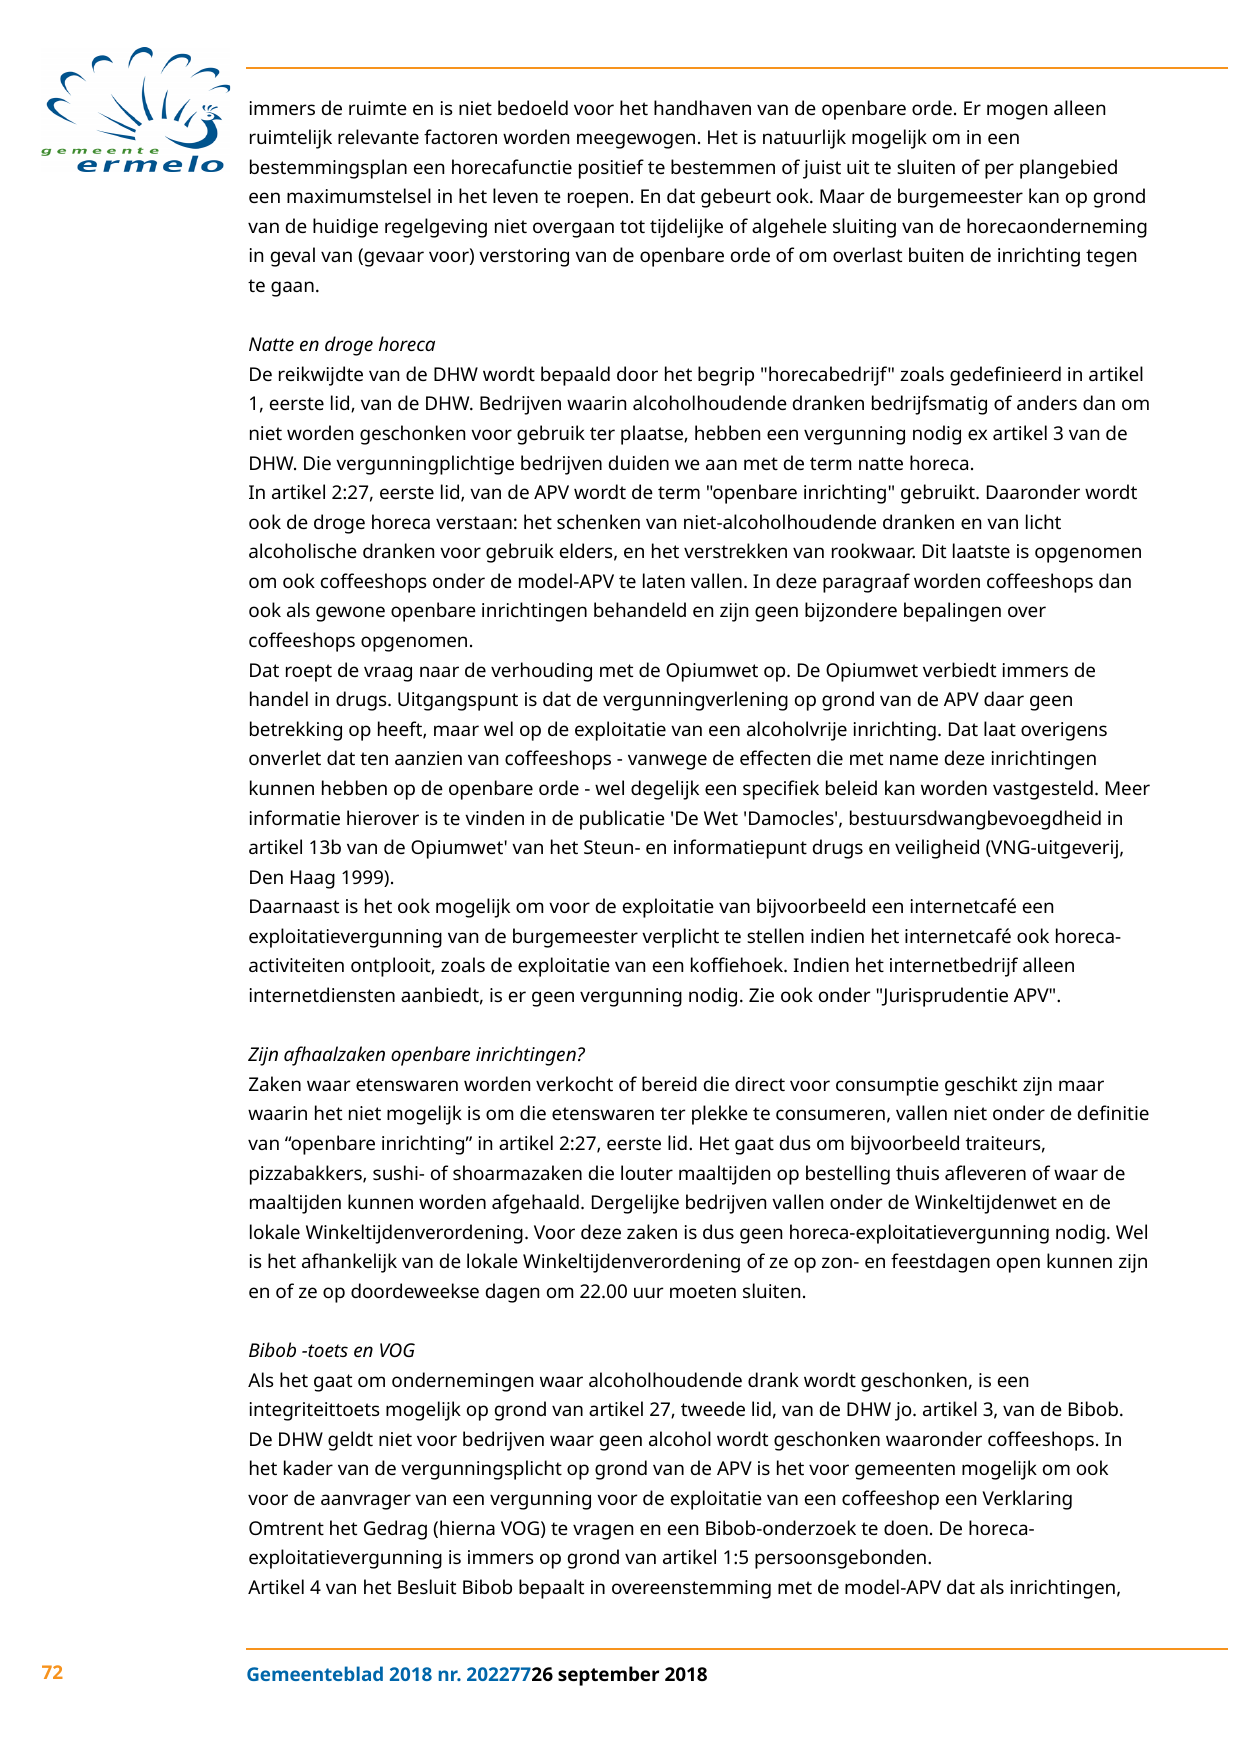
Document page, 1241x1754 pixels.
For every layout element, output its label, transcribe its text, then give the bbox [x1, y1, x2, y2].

text Bibob -toets en VOG [248, 1337, 1152, 1363]
text Als het gaat om ondernemingen waar alcoholhoudende drank wordt geschonken, is een integriteittoets mogelijk op grond van artikel 27, tweede lid, van de DHW jo. artikel 3, van de Bibob. De DHW geldt niet voor bedrijven waar geen alcohol wordt geschonken waaronder coffeeshops. In het kader van de vergunningsplicht op grond van de APV is het voor gemeenten mogelijk om ook voor de aanvrager van een vergunning voor de exploitatie van een coffeeshop een Verklaring Omtrent het Gedrag (hierna VOG) te vragen en een Bibob-onderzoek te doen. De horeca-exploitatievergunning is immers op grond van artikel 1:5 persoonsgebonden. [248, 1367, 1152, 1570]
picture [41, 47, 231, 172]
text Natte en droge horeca [248, 331, 1152, 357]
text De reikwijdte van de DHW wordt bepaald door het begrip "horecabedrijf" zoals gedefinieerd in artikel 1, eerste lid, van de DHW. Bedrijven waarin alcoholhoudende dranken bedrijfsmatig of anders dan om niet worden geschonken voor gebruik ter plaatse, hebben een vergunning nodig ex artikel 3 van de DHW. Die vergunningplichtige bedrijven duiden we aan met de term natte horeca. [248, 361, 1152, 476]
text Zaken waar etenswaren worden verkocht of bereid die direct voor consumptie geschikt zijn maar waarin het niet mogelijk is om die etenswaren ter plekke te consumeren, vallen niet onder de definitie van “openbare inrichting” in artikel 2:27, eerste lid. Het gaat dus om bijvoorbeeld traiteurs, pizzabakkers, sushi- of shoarmazaken die louter maaltijden op bestelling thuis afleveren of waar de maaltijden kunnen worden afgehaald. Dergelijke bedrijven vallen onder de Winkeltijdenwet en de lokale Winkeltijdenverordening. Voor deze zaken is dus geen horeca-exploitatievergunning nodig. Wel is het afhankelijk van de lokale Winkeltijdenverordening of ze op zon- en feestdagen open kunnen zijn en of ze op doordeweekse dagen om 22.00 uur moeten sluiten. [248, 1071, 1152, 1304]
text Zijn afhaalzaken openbare inrichtingen? [248, 1041, 1152, 1067]
text Artikel 4 van het Besluit Bibob bepaalt in overeenstemming met de model-APV dat als inrichtingen, [248, 1574, 1152, 1600]
text Dat roept de vraag naar de verhouding met de Opiumwet op. De Opiumwet verbiedt immers de handel in drugs. Uitgangspunt is dat de vergunningverlening op grond van de APV daar geen betrekking op heeft, maar wel op de exploitatie van een alcoholvrije inrichting. Dat laat overigens onverlet dat ten aanzien van coffeeshops - vanwege de effecten die met name deze inrichtingen kunnen hebben op de openbare orde - wel degelijk een specifiek beleid kan worden vastgesteld. Meer informatie hierover is te vinden in de publicatie 'De Wet 'Damocles', bestuursdwangbevoegdheid in artikel 13b van de Opiumwet' van het Steun- en informatiepunt drugs en veiligheid (VNG-uitgeverij, Den Haag 1999). [248, 657, 1152, 890]
text immers de ruimte en is niet bedoeld voor het handhaven van de openbare orde. Er mogen alleen ruimtelijk relevante factoren worden meegewogen. Het is natuurlijk mogelijk om in een bestemmingsplan een horecafunctie positief te bestemmen of juist uit te sluiten of per plangebied een maximumstelsel in het leven te roepen. En dat gebeurt ook. Maar de burgemeester kan op grond van de huidige regelgeving niet overgaan tot tijdelijke of algehele sluiting van de horecaonderneming in geval van (gevaar voor) verstoring van de openbare orde of om overlast buiten de inrichting tegen te gaan. [248, 95, 1152, 298]
text Daarnaast is het ook mogelijk om voor de exploitatie van bijvoorbeeld een internetcafé een exploitatievergunning van de burgemeester verplicht te stellen indien het internetcafé ook horeca-activiteiten ontplooit, zoals de exploitatie van een koffiehoek. Indien het internetbedrijf alleen internetdiensten aanbiedt, is er geen vergunning nodig. Zie ook onder "Jurisprudentie APV". [248, 893, 1152, 1008]
text In artikel 2:27, eerste lid, van de APV wordt de term "openbare inrichting" gebruikt. Daaronder wordt ook de droge horeca verstaan: het schenken van niet-alcoholhoudende dranken en van licht alcoholische dranken voor gebruik elders, en het verstrekken van rookwaar. Dit laatste is opgenomen om ook coffeeshops onder de model-APV te laten vallen. In deze paragraaf worden coffeeshops dan ook als gewone openbare inrichtingen behandeld en zijn geen bijzondere bepalingen over coffeeshops opgenomen. [248, 479, 1152, 653]
